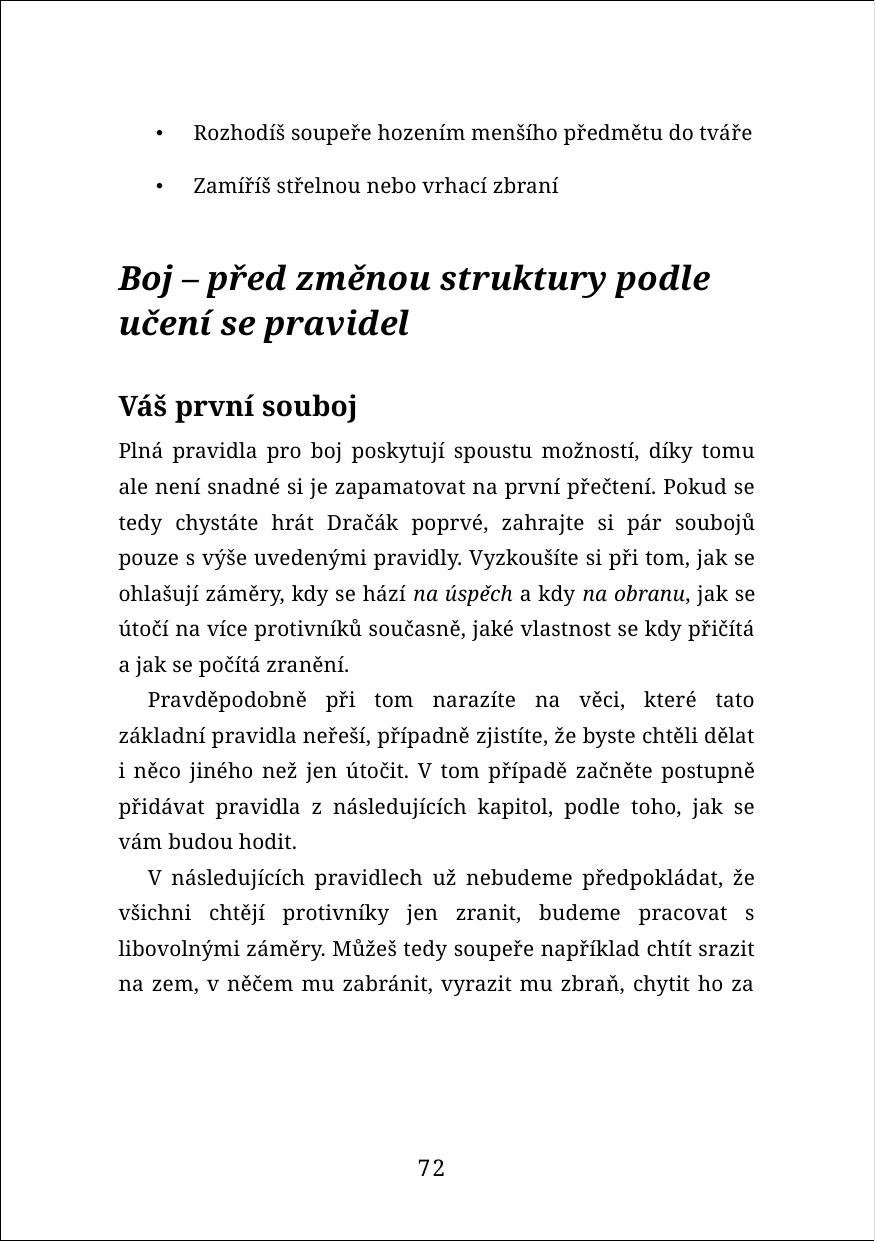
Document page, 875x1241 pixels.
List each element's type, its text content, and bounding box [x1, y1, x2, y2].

list Zamíříš střelnou nebo vrhací zbraní [156, 171, 756, 200]
subtitle Boj – před změnou struktury podle učení se pravidel [118, 254, 756, 345]
subtitle Váš první souboj [118, 386, 756, 425]
list Rozhodíš soupeře hozením menšího předmětu do tváře [156, 118, 756, 147]
text Plná pravidla pro boj poskytují spoustu možností, díky tomu ale není snadné si je zapamatovat na první přečtení. Pokud se tedy chystáte hrát Dračák poprvé, zahrajte si pár soubojů pouze s výše uvedenými pravidly. Vyzkoušíte si při tom, jak se ohlašují záměry, kdy se hází na úspěch a kdy na obranu, jak se útočí na více protivníků současně, jaké vlastnost se kdy přičítá a jak se počítá zranění. Pravděpodobně při tom narazíte na věci, které tato základní pravidla neřeší, případně zjistíte, že byste chtěli dělat i něco jiného než jen útočit. V tom případě začněte postupně přidávat pravidla z následujících kapitol, podle toho, jak se vám budou hodit. V následujících pravidlech už nebudeme předpokládat, že všichni chtějí protivníky jen zranit, budeme pracovat s libovolnými záměry. Můžeš tedy soupeře například chtít srazit na zem, v něčem mu zabránit, vyrazit mu zbraň, chytit ho za [118, 437, 756, 998]
